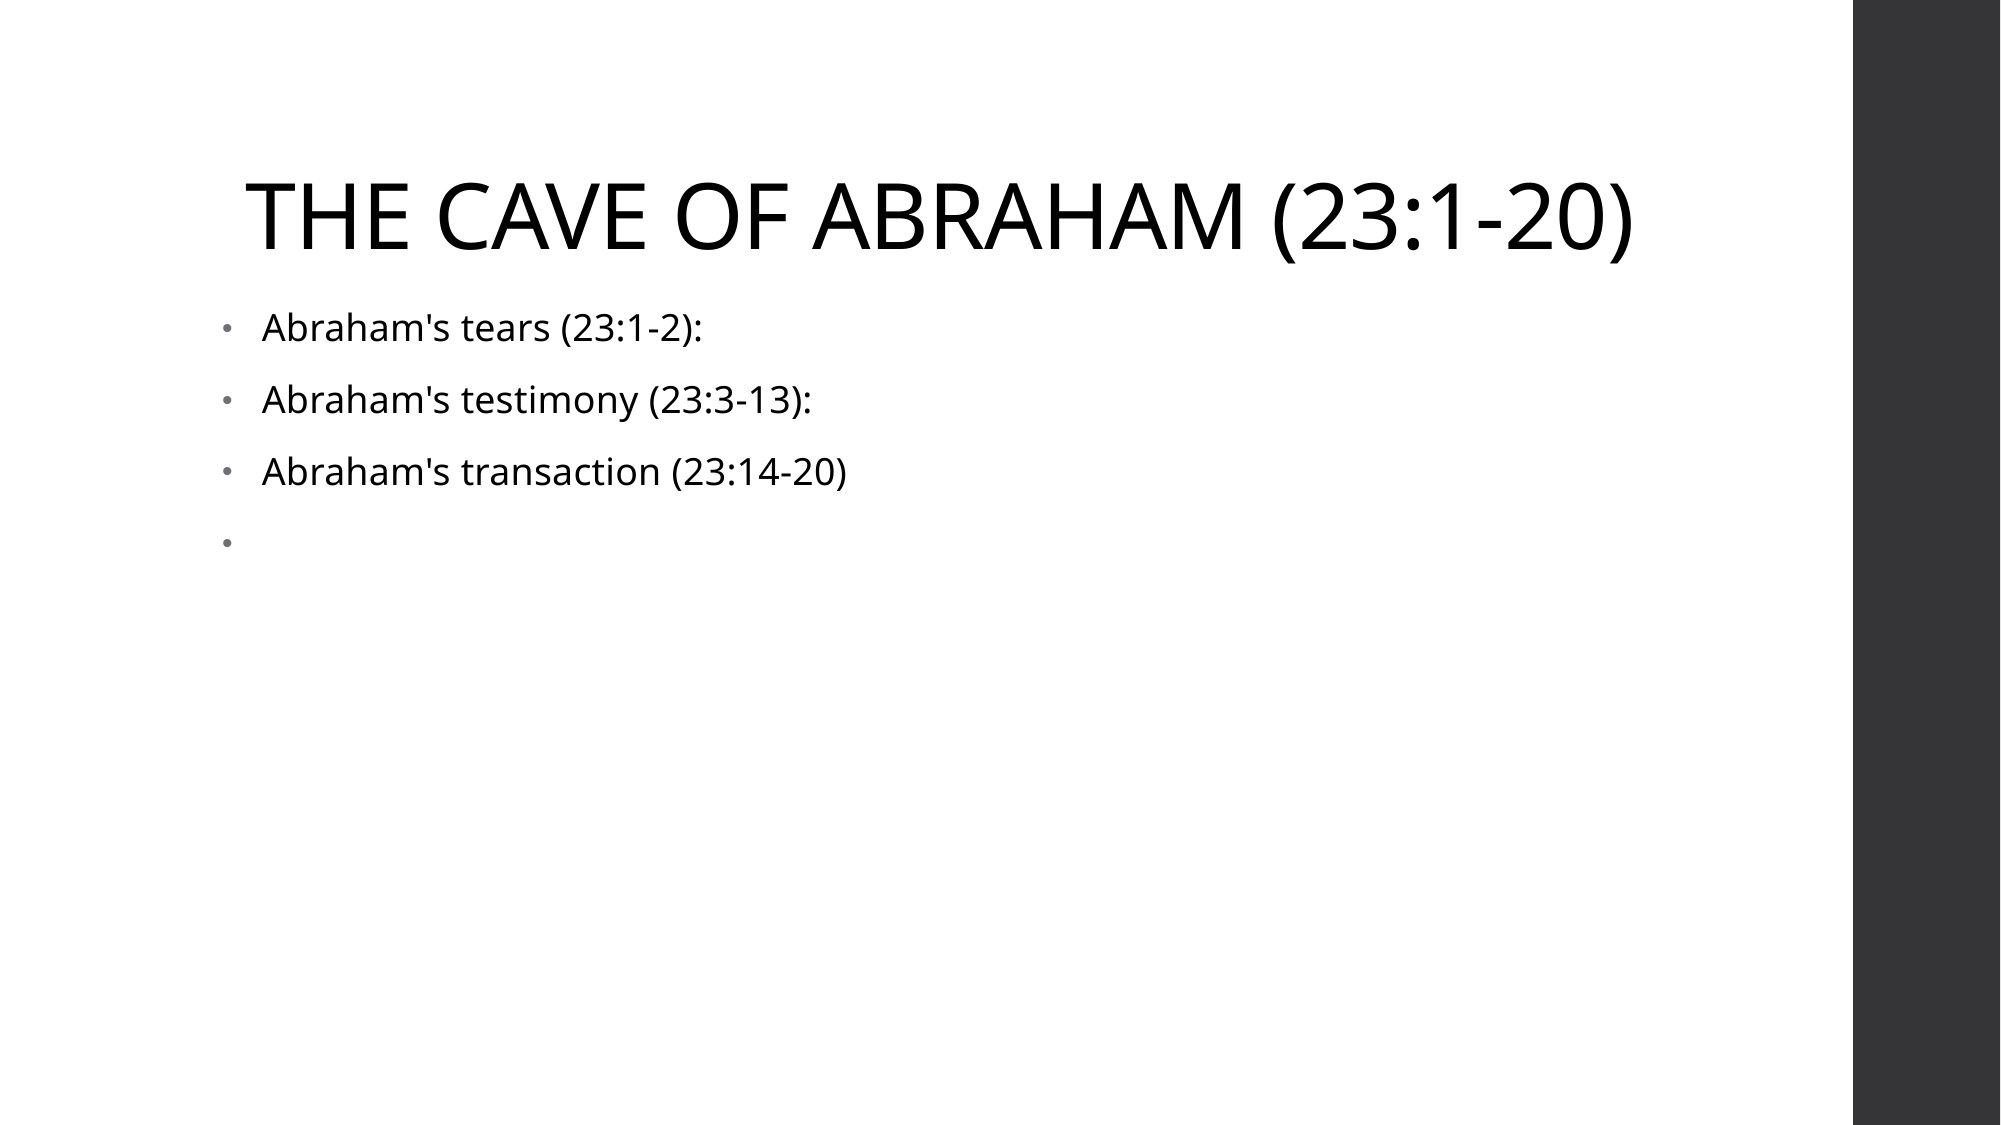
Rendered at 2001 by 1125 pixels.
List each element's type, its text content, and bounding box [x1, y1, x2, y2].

list Abraham's tears (23:1-2): Abraham's testimony (23:3-13): Abraham's transaction (23:14-20) [206, 299, 1617, 1014]
title THE CAVE OF ABRAHAM (23:1-20) [206, 60, 1797, 278]
